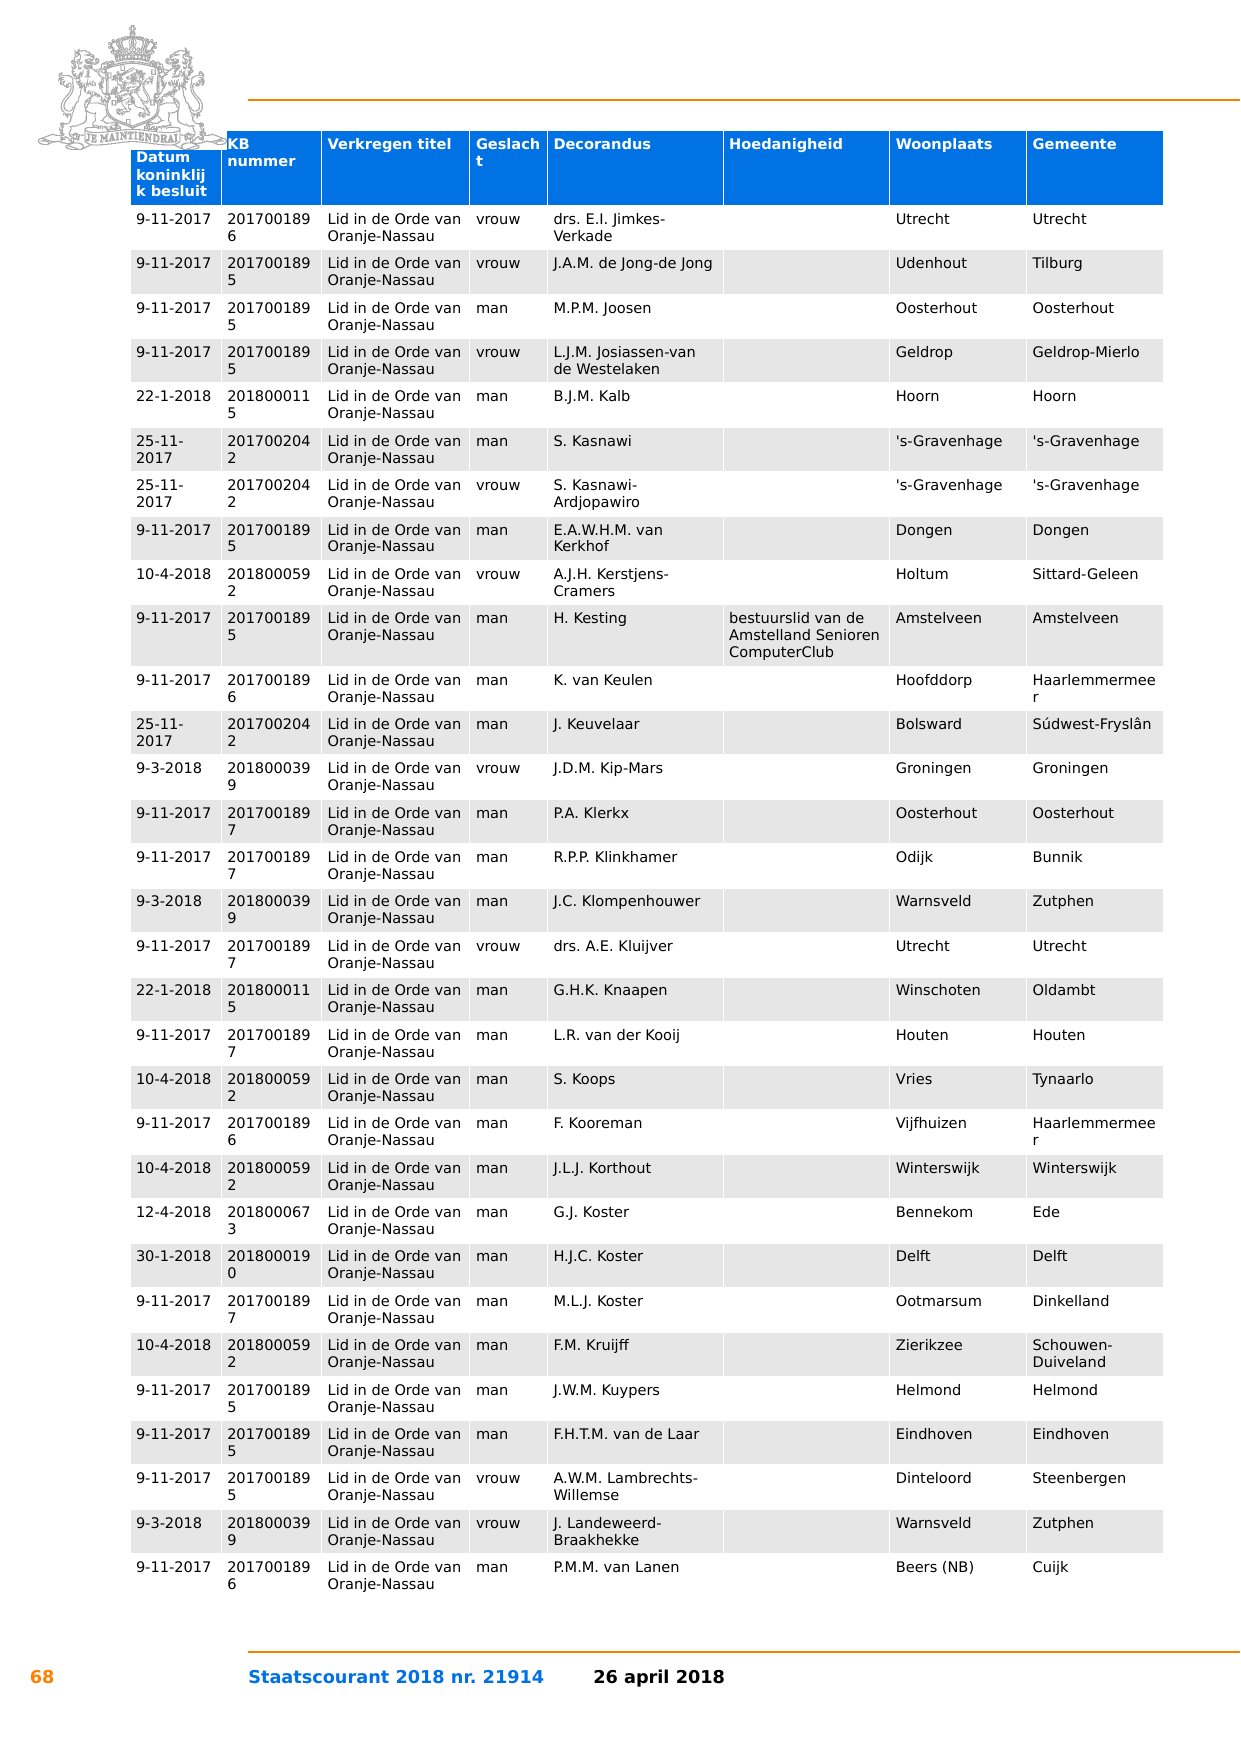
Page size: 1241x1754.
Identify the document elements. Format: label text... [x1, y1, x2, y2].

table_cell [724, 667, 889, 710]
table_cell 2018000592 [222, 1155, 321, 1198]
table_header Datum koninklijk besluit [131, 150, 221, 205]
table_cell 9-11-2017 [131, 844, 221, 888]
table_cell J. Landeweerd-Braakhekke [548, 1510, 723, 1553]
table_cell [724, 1421, 889, 1464]
table_header Decorandus [548, 131, 723, 205]
table_cell Lid in de Orde van Oranje-Nassau [322, 561, 469, 604]
table_cell man [470, 428, 547, 471]
table_cell [724, 756, 889, 799]
table_cell 9-11-2017 [131, 667, 221, 710]
table_cell Bunnik [1027, 844, 1163, 888]
table_cell Lid in de Orde van Oranje-Nassau [322, 667, 469, 710]
table_cell 2018000399 [222, 1510, 321, 1553]
table_cell vrouw [470, 1510, 547, 1553]
table_header Hoedanigheid [724, 131, 889, 205]
table_cell Eindhoven [1027, 1421, 1163, 1464]
table_cell Lid in de Orde van Oranje-Nassau [322, 1199, 469, 1243]
table_cell 2018000115 [222, 978, 321, 1021]
table_header Verkregen titel [322, 131, 469, 205]
table_cell drs. A.E. Kluijver [548, 933, 723, 976]
table_cell man [470, 711, 547, 754]
table_cell 10-4-2018 [131, 1333, 221, 1376]
table_cell Lid in de Orde van Oranje-Nassau [322, 517, 469, 560]
table_cell [724, 1510, 889, 1553]
table_cell Helmond [1027, 1377, 1163, 1420]
table_cell 2018000673 [222, 1199, 321, 1243]
table_cell Lid in de Orde van Oranje-Nassau [322, 1377, 469, 1420]
table_cell 2018000592 [222, 1066, 321, 1109]
table_cell [724, 889, 889, 932]
table_cell Bennekom [890, 1199, 1026, 1243]
table_cell Ootmarsum [890, 1288, 1026, 1331]
table_cell [724, 1377, 889, 1420]
table_cell Oosterhout [1027, 800, 1163, 843]
table_cell Cuijk [1027, 1554, 1163, 1598]
table_cell man [470, 667, 547, 710]
table_cell Lid in de Orde van Oranje-Nassau [322, 889, 469, 932]
table_cell [724, 1066, 889, 1109]
table_cell Hoorn [890, 384, 1026, 427]
table_cell M.L.J. Koster [548, 1288, 723, 1331]
table_cell 9-11-2017 [131, 1111, 221, 1154]
table_cell drs. E.I. Jimkes-Verkade [548, 206, 723, 249]
table_cell Lid in de Orde van Oranje-Nassau [322, 384, 469, 427]
table_cell Vries [890, 1066, 1026, 1109]
table_cell man [470, 1155, 547, 1198]
table_cell Helmond [890, 1377, 1026, 1420]
table_cell Schouwen-Duiveland [1027, 1333, 1163, 1376]
table_cell G.H.K. Knaapen [548, 978, 723, 1021]
table_cell man [470, 605, 547, 666]
table_cell vrouw [470, 472, 547, 516]
table_cell A.J.H. Kerstjens-Cramers [548, 561, 723, 604]
table_cell 9-11-2017 [131, 1377, 221, 1420]
table_cell 2017001895 [222, 605, 321, 666]
table_cell man [470, 889, 547, 932]
table_cell S. Kasnawi [548, 428, 723, 471]
table_header Woonplaats [890, 131, 1026, 205]
table_cell man [470, 844, 547, 888]
table_cell Lid in de Orde van Oranje-Nassau [322, 1421, 469, 1464]
table_cell Eindhoven [890, 1421, 1026, 1464]
table_cell vrouw [470, 1466, 547, 1509]
table_cell J.L.J. Korthout [548, 1155, 723, 1198]
table_cell Haarlemmermeer [1027, 1111, 1163, 1154]
table_cell 12-4-2018 [131, 1199, 221, 1243]
table_cell man [470, 1199, 547, 1243]
table_cell B.J.M. Kalb [548, 384, 723, 427]
table_cell Udenhout [890, 250, 1026, 294]
table_cell vrouw [470, 339, 547, 382]
table_cell 2017002042 [222, 711, 321, 754]
table_cell E.A.W.H.M. van Kerkhof [548, 517, 723, 560]
table_cell vrouw [470, 561, 547, 604]
table_cell 2017001895 [222, 1377, 321, 1420]
table_cell Utrecht [1027, 206, 1163, 249]
table_cell 2017001895 [222, 1466, 321, 1509]
table_cell Lid in de Orde van Oranje-Nassau [322, 978, 469, 1021]
table_cell [724, 1155, 889, 1198]
table_cell 9-3-2018 [131, 889, 221, 932]
table_cell Amstelveen [890, 605, 1026, 666]
table_cell 10-4-2018 [131, 561, 221, 604]
table_cell Beers (NB) [890, 1554, 1026, 1598]
table_cell Lid in de Orde van Oranje-Nassau [322, 339, 469, 382]
table_header KB nummer [222, 131, 321, 205]
table_cell Winterswijk [890, 1155, 1026, 1198]
table_cell 9-11-2017 [131, 206, 221, 249]
table_cell man [470, 1111, 547, 1154]
table_cell [724, 844, 889, 888]
table_cell Geldrop-Mierlo [1027, 339, 1163, 382]
table_cell A.W.M. Lambrechts-Willemse [548, 1466, 723, 1509]
table_cell 10-4-2018 [131, 1066, 221, 1109]
table_cell J.W.M. Kuypers [548, 1377, 723, 1420]
table_cell J. Keuvelaar [548, 711, 723, 754]
table_cell [724, 933, 889, 976]
table_cell Houten [1027, 1022, 1163, 1065]
table_cell Vijfhuizen [890, 1111, 1026, 1154]
table_cell 2017001897 [222, 1288, 321, 1331]
table_cell man [470, 1554, 547, 1598]
table_cell 9-11-2017 [131, 517, 221, 560]
table_cell H.J.C. Koster [548, 1244, 723, 1287]
table_cell 25-11-2017 [131, 472, 221, 516]
table_cell 2018000399 [222, 889, 321, 932]
table_cell [724, 384, 889, 427]
table_cell man [470, 978, 547, 1021]
table_cell [724, 206, 889, 249]
table_cell man [470, 517, 547, 560]
table_cell P.A. Klerkx [548, 800, 723, 843]
table_cell 9-11-2017 [131, 1466, 221, 1509]
table_cell 9-3-2018 [131, 756, 221, 799]
table_cell 2017001897 [222, 933, 321, 976]
table_cell 2017001896 [222, 1554, 321, 1598]
table_cell 9-11-2017 [131, 800, 221, 843]
table_cell H. Kesting [548, 605, 723, 666]
table_cell S. Koops [548, 1066, 723, 1109]
table_cell man [470, 384, 547, 427]
table_cell Delft [890, 1244, 1026, 1287]
table_cell Lid in de Orde van Oranje-Nassau [322, 933, 469, 976]
table_cell M.P.M. Joosen [548, 295, 723, 338]
table_cell 9-11-2017 [131, 605, 221, 666]
picture [38, 25, 227, 150]
table_cell 's-Gravenhage [1027, 472, 1163, 516]
table_cell Lid in de Orde van Oranje-Nassau [322, 1288, 469, 1331]
table_cell S. Kasnawi-Ardjopawiro [548, 472, 723, 516]
table_cell J.D.M. Kip-Mars [548, 756, 723, 799]
table_cell 2018000115 [222, 384, 321, 427]
table_cell [724, 800, 889, 843]
table_cell 22-1-2018 [131, 384, 221, 427]
table_cell Lid in de Orde van Oranje-Nassau [322, 472, 469, 516]
table_cell Delft [1027, 1244, 1163, 1287]
table_cell F.M. Kruijff [548, 1333, 723, 1376]
table_cell 2017001897 [222, 844, 321, 888]
table_cell Hoofddorp [890, 667, 1026, 710]
table_cell 9-11-2017 [131, 295, 221, 338]
table_cell 10-4-2018 [131, 1155, 221, 1198]
table_cell Lid in de Orde van Oranje-Nassau [322, 1466, 469, 1509]
table_cell 2017001896 [222, 1111, 321, 1154]
table_cell [724, 1022, 889, 1065]
table_cell Groningen [1027, 756, 1163, 799]
table_cell 30-1-2018 [131, 1244, 221, 1287]
table_cell vrouw [470, 756, 547, 799]
table_cell Utrecht [890, 933, 1026, 976]
table_cell man [470, 1421, 547, 1464]
table_cell Bolsward [890, 711, 1026, 754]
table_cell 2017002042 [222, 428, 321, 471]
table_cell 2017002042 [222, 472, 321, 516]
table_cell Sittard-Geleen [1027, 561, 1163, 604]
table_cell Hoorn [1027, 384, 1163, 427]
table_cell 9-3-2018 [131, 1510, 221, 1553]
table_cell G.J. Koster [548, 1199, 723, 1243]
table_cell [724, 561, 889, 604]
table_cell [724, 1111, 889, 1154]
table_cell Lid in de Orde van Oranje-Nassau [322, 1066, 469, 1109]
table_cell F.H.T.M. van de Laar [548, 1421, 723, 1464]
table_cell Lid in de Orde van Oranje-Nassau [322, 1022, 469, 1065]
table_cell Winschoten [890, 978, 1026, 1021]
table_cell 2018000399 [222, 756, 321, 799]
table_cell Lid in de Orde van Oranje-Nassau [322, 428, 469, 471]
table_cell [724, 1288, 889, 1331]
table_cell Houten [890, 1022, 1026, 1065]
table_cell Zutphen [1027, 1510, 1163, 1553]
table_cell [724, 1554, 889, 1598]
table_cell 2017001896 [222, 667, 321, 710]
table_cell 9-11-2017 [131, 933, 221, 976]
table_cell 25-11-2017 [131, 428, 221, 471]
table_cell Utrecht [1027, 933, 1163, 976]
table_cell 2018000190 [222, 1244, 321, 1287]
table_cell [724, 250, 889, 294]
table_cell 2017001895 [222, 517, 321, 560]
table_cell Dongen [1027, 517, 1163, 560]
table_cell Lid in de Orde van Oranje-Nassau [322, 1244, 469, 1287]
table_cell vrouw [470, 250, 547, 294]
table_cell bestuurslid van de Amstelland Senioren ComputerClub [724, 605, 889, 666]
table_cell Súdwest-Fryslân [1027, 711, 1163, 754]
table_cell Ede [1027, 1199, 1163, 1243]
table_cell vrouw [470, 933, 547, 976]
table_cell L.J.M. Josiassen-van de Westelaken [548, 339, 723, 382]
table_cell Lid in de Orde van Oranje-Nassau [322, 711, 469, 754]
table_cell Oosterhout [890, 800, 1026, 843]
table_cell [724, 339, 889, 382]
table_cell F. Kooreman [548, 1111, 723, 1154]
table_cell 2018000592 [222, 1333, 321, 1376]
table_cell 9-11-2017 [131, 250, 221, 294]
table_cell 9-11-2017 [131, 1022, 221, 1065]
table_cell P.M.M. van Lanen [548, 1554, 723, 1598]
table_cell Geldrop [890, 339, 1026, 382]
table_cell vrouw [470, 206, 547, 249]
table_cell man [470, 1066, 547, 1109]
table_cell [724, 1333, 889, 1376]
table_cell K. van Keulen [548, 667, 723, 710]
table_cell Haarlemmermeer [1027, 667, 1163, 710]
table_cell Lid in de Orde van Oranje-Nassau [322, 250, 469, 294]
table_cell man [470, 1022, 547, 1065]
table_cell 's-Gravenhage [1027, 428, 1163, 471]
table_cell 9-11-2017 [131, 1421, 221, 1464]
table_cell 9-11-2017 [131, 339, 221, 382]
table_cell Amstelveen [1027, 605, 1163, 666]
table_cell L.R. van der Kooij [548, 1022, 723, 1065]
table_cell 's-Gravenhage [890, 428, 1026, 471]
table_cell Oldambt [1027, 978, 1163, 1021]
table_cell Tilburg [1027, 250, 1163, 294]
table_cell Warnsveld [890, 1510, 1026, 1553]
table_cell [724, 295, 889, 338]
table_cell Zutphen [1027, 889, 1163, 932]
table_header Geslacht [470, 131, 547, 205]
table_cell 2017001896 [222, 206, 321, 249]
table_cell Groningen [890, 756, 1026, 799]
table_cell [724, 472, 889, 516]
table_cell man [470, 800, 547, 843]
table_cell 2017001897 [222, 1022, 321, 1065]
table_cell Holtum [890, 561, 1026, 604]
table_cell Tynaarlo [1027, 1066, 1163, 1109]
table_cell Oosterhout [1027, 295, 1163, 338]
table_cell man [470, 1377, 547, 1420]
table_cell Lid in de Orde van Oranje-Nassau [322, 605, 469, 666]
table_cell Lid in de Orde van Oranje-Nassau [322, 800, 469, 843]
table_cell 2017001897 [222, 800, 321, 843]
table_cell man [470, 1333, 547, 1376]
table_cell R.P.P. Klinkhamer [548, 844, 723, 888]
table_cell Lid in de Orde van Oranje-Nassau [322, 1554, 469, 1598]
table_cell [724, 517, 889, 560]
table_cell 9-11-2017 [131, 1288, 221, 1331]
table_cell Lid in de Orde van Oranje-Nassau [322, 1510, 469, 1553]
table_cell Dinkelland [1027, 1288, 1163, 1331]
table_cell Odijk [890, 844, 1026, 888]
table_header Gemeente [1027, 131, 1163, 205]
table_cell J.A.M. de Jong-de Jong [548, 250, 723, 294]
table_cell 2017001895 [222, 1421, 321, 1464]
table_cell [724, 978, 889, 1021]
table_cell 25-11-2017 [131, 711, 221, 754]
table_cell [724, 711, 889, 754]
table_cell Lid in de Orde van Oranje-Nassau [322, 756, 469, 799]
table_cell Winterswijk [1027, 1155, 1163, 1198]
table_cell [724, 1466, 889, 1509]
table_cell 2018000592 [222, 561, 321, 604]
table_cell J.C. Klompenhouwer [548, 889, 723, 932]
table_cell 2017001895 [222, 339, 321, 382]
table_cell Dinteloord [890, 1466, 1026, 1509]
table_cell Steenbergen [1027, 1466, 1163, 1509]
table_cell Lid in de Orde van Oranje-Nassau [322, 206, 469, 249]
table_cell man [470, 1288, 547, 1331]
table_cell Warnsveld [890, 889, 1026, 932]
table_cell Lid in de Orde van Oranje-Nassau [322, 1111, 469, 1154]
table_cell Lid in de Orde van Oranje-Nassau [322, 295, 469, 338]
table_cell 22-1-2018 [131, 978, 221, 1021]
table_cell [724, 1199, 889, 1243]
table_cell Lid in de Orde van Oranje-Nassau [322, 1155, 469, 1198]
table_cell man [470, 295, 547, 338]
table_cell [724, 428, 889, 471]
table_cell [724, 1244, 889, 1287]
table_cell man [470, 1244, 547, 1287]
table_cell Utrecht [890, 206, 1026, 249]
table_cell Oosterhout [890, 295, 1026, 338]
table_cell 9-11-2017 [131, 1554, 221, 1598]
table_cell 's-Gravenhage [890, 472, 1026, 516]
table_cell Lid in de Orde van Oranje-Nassau [322, 844, 469, 888]
table_cell 2017001895 [222, 295, 321, 338]
table_cell Dongen [890, 517, 1026, 560]
table_cell Zierikzee [890, 1333, 1026, 1376]
table_cell 2017001895 [222, 250, 321, 294]
table_cell Lid in de Orde van Oranje-Nassau [322, 1333, 469, 1376]
